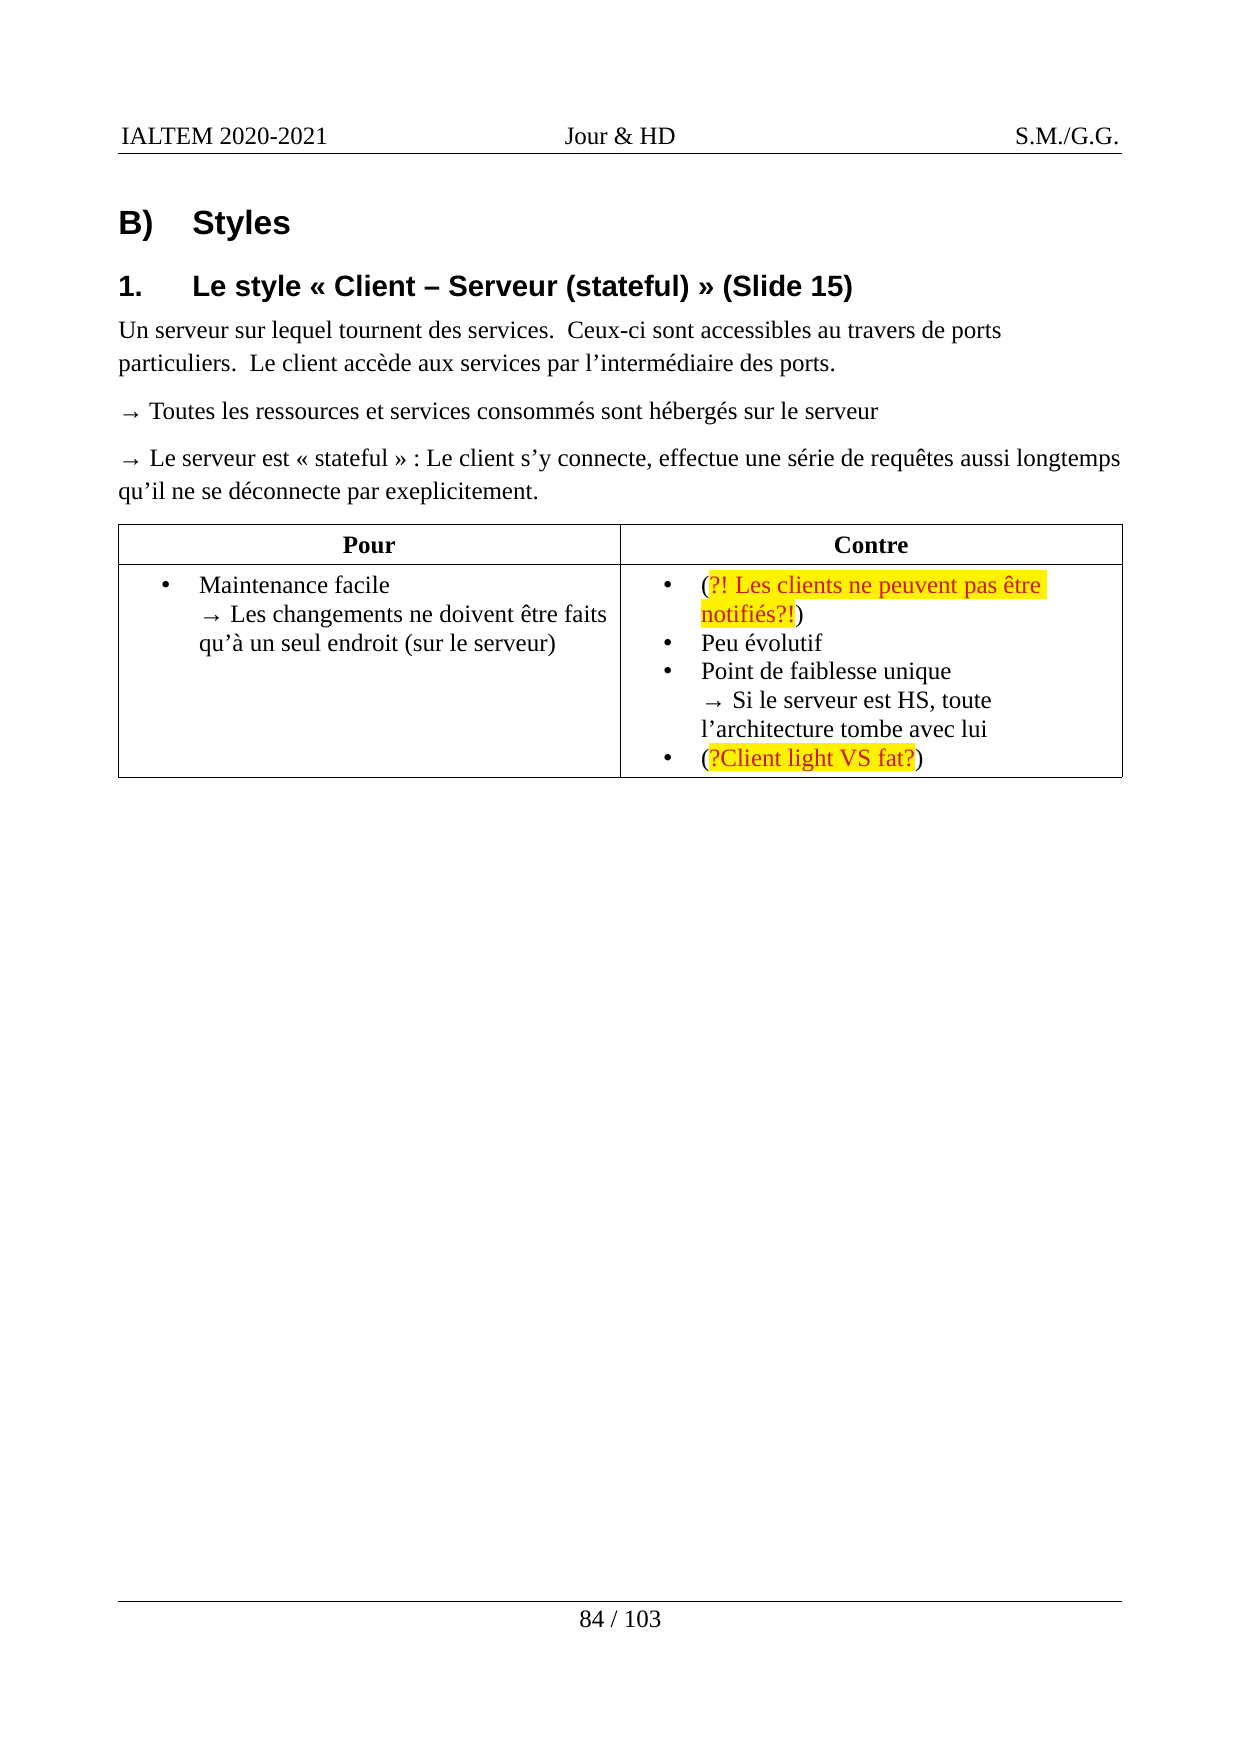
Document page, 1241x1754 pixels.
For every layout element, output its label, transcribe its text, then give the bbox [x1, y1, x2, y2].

table_header Contre [621, 525, 1122, 564]
text Un serveur sur lequel tournent des services. Ceux-ci sont accessibles au travers de ports particuliers. Le client accède aux services par l’intermédiaire des ports. [118, 315, 1122, 377]
subtitle Styles [118, 203, 1122, 242]
subtitle Le style « Client – Serveur (stateful) » (Slide 15) [118, 269, 1122, 303]
table_cell Maintenance facile → Les changements ne doivent être faits qu’à un seul endroit (sur le serveur) [119, 565, 620, 777]
text → Le serveur est « stateful » : Le client s’y connecte, effectue une série de requêtes aussi longtemps qu’il ne se déconnecte par exeplicitement. [118, 443, 1122, 505]
text → Toutes les ressources et services consommés sont hébergés sur le serveur [118, 396, 1122, 424]
table_cell (?! Les clients ne peuvent pas être notifiés?!) Peu évolutif Point de faiblesse unique → Si le serveur est HS, toute l’architecture tombe avec lui (?Client light VS fat?) [621, 565, 1122, 777]
table_header Pour [119, 525, 620, 564]
